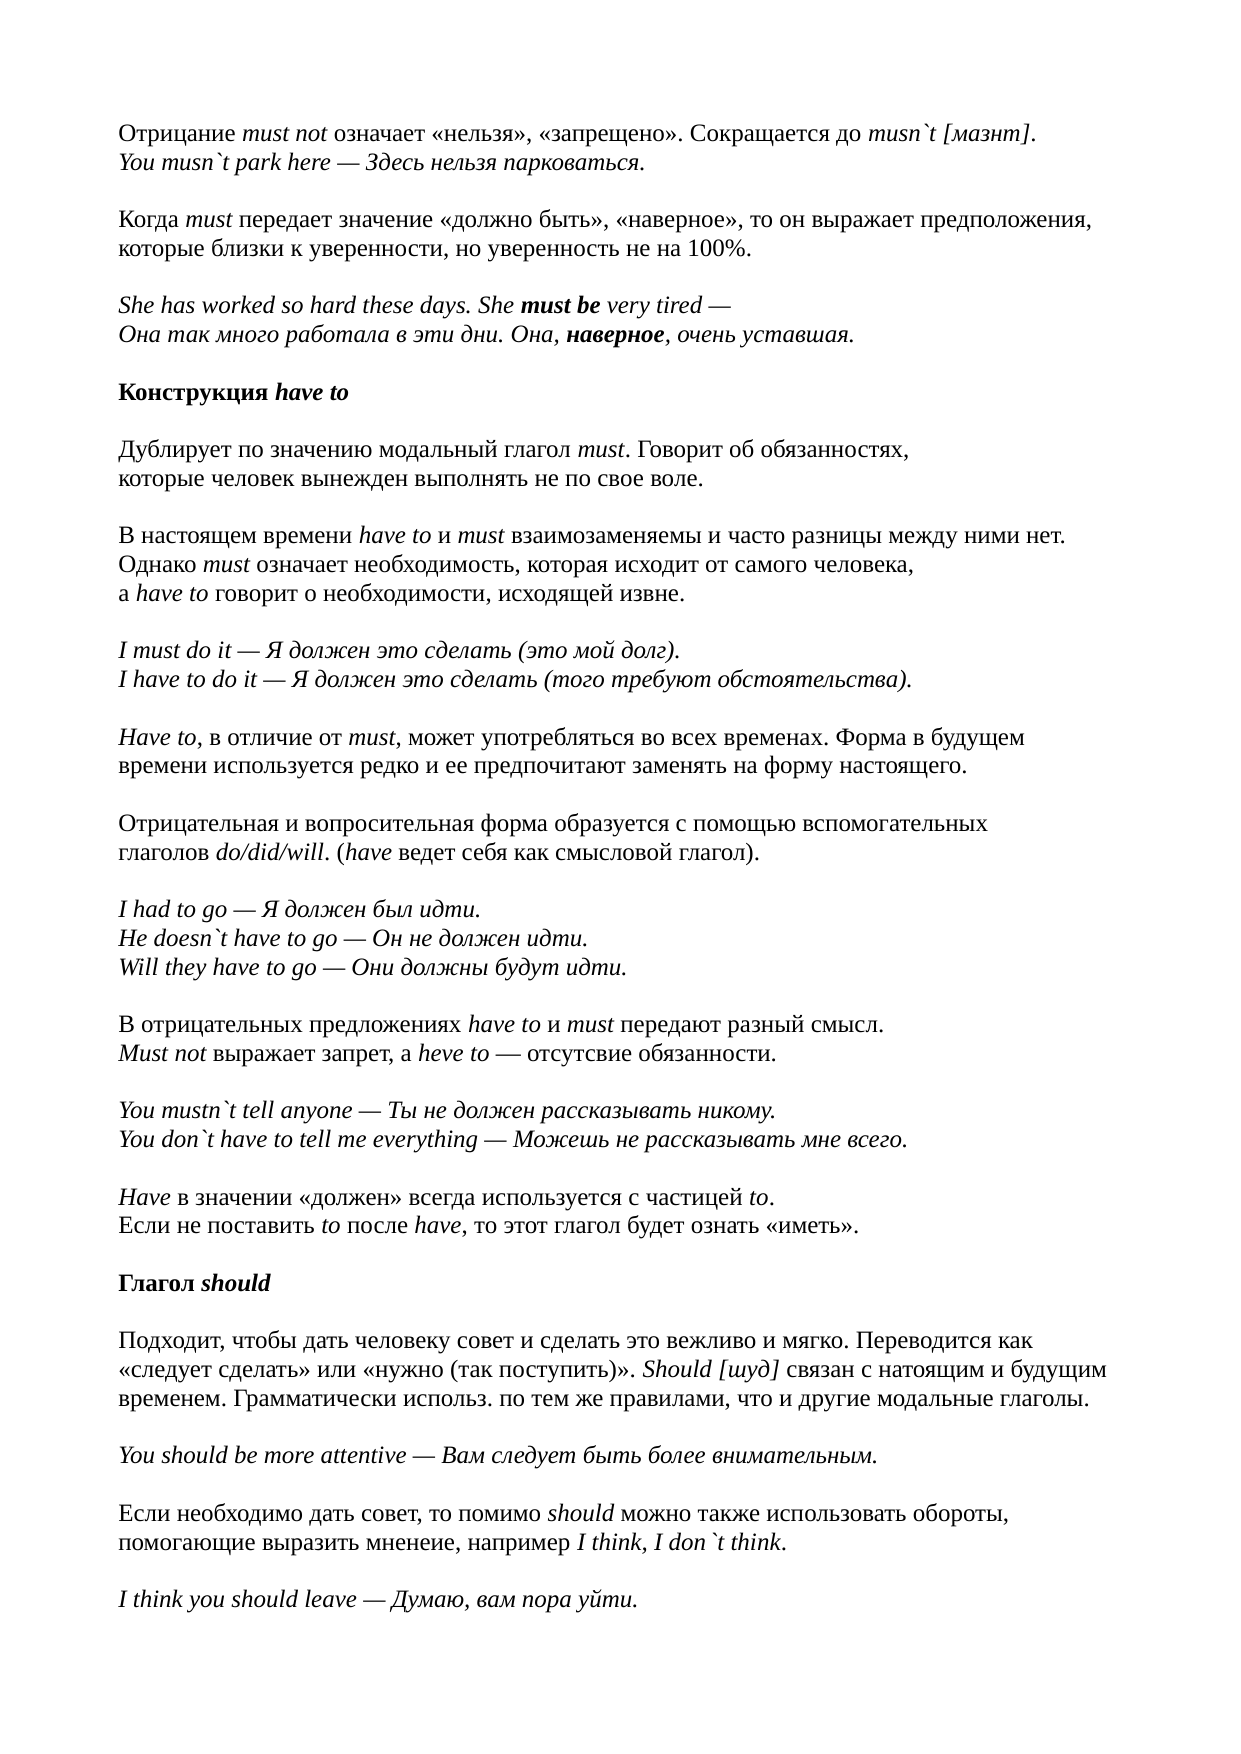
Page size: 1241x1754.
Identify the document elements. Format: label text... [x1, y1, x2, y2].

text You don`t have to tell me everything — Можешь не рассказывать мне всего. [118, 1124, 1122, 1153]
text Однако must означает необходимость, которая исходит от самого человека, [118, 549, 1122, 578]
text Если необходимо дать совет, то помимо should можно также использовать обороты, [118, 1498, 1122, 1527]
text You musn`t park here — Здесь нельзя парковаться. [118, 147, 1122, 176]
text Конструкция have to [118, 377, 1122, 406]
text Will they have to go — Они должны будут идти. [118, 952, 1122, 981]
text I have to do it — Я должен это сделать (того требуют обстоятельства). [118, 664, 1122, 693]
text глаголов do/did/will. (have ведет себя как смысловой глагол). [118, 837, 1122, 866]
text I think you should leave — Думаю, вам пора уйти. [118, 1584, 1122, 1613]
text You mustn`t tell anyone — Ты не должен рассказывать никому. [118, 1096, 1122, 1124]
text Дублирует по значению модальный глагол must. Говорит об обязанностях, [118, 434, 1122, 463]
text В отрицательных предложениях have to и must передают разный смысл. [118, 1009, 1122, 1038]
text а have to говорит о необходимости, исходящей извне. [118, 578, 1122, 607]
text которые человек вынежден выполнять не по свое воле. [118, 463, 1122, 492]
text Отрицание must not означает «нельзя», «запрещено». Сокращается до musn`t [мазнт]. [118, 118, 1122, 147]
text Must not выражает запрет, а heve to — отсутсвие обязанности. [118, 1038, 1122, 1067]
text You should be more attentive — Вам следует быть более внимательным. [118, 1441, 1122, 1469]
text Если не поставить to после have, то этот глагол будет ознать «иметь». [118, 1211, 1122, 1239]
text I had to go — Я должен был идти. [118, 894, 1122, 923]
text She has worked so hard these days. She must be very tired — [118, 291, 1122, 319]
text Глагол should [118, 1268, 1122, 1297]
text времени используется редко и ее предпочитают заменять на форму настоящего. [118, 751, 1122, 779]
text В настоящем времени have to и must взаимозаменяемы и часто разницы между ними нет. [118, 521, 1122, 549]
text Отрицательная и вопросительная форма образуется с помощью вспомогательных [118, 808, 1122, 837]
text Она так много работала в эти дни. Она, наверное, очень уставшая. [118, 319, 1122, 348]
text Have в значении «должен» всегда используется с частицей to. [118, 1182, 1122, 1211]
text помогающие выразить мненеие, например I think, I don `t think. [118, 1527, 1122, 1556]
text He doesn`t have to go — Он не должен идти. [118, 923, 1122, 952]
text I must do it — Я должен это сделать (это мой долг). [118, 636, 1122, 664]
text Когда must передает значение «должно быть», «наверное», то он выражает предположения, которые близки к уверенности, но уверенность не на 100%. [118, 204, 1122, 262]
text Have to, в отличие от must, может употребляться во всех временах. Форма в будущем [118, 722, 1122, 751]
text Подходит, чтобы дать человеку совет и сделать это вежливо и мягко. Переводится как «следует сделать» или «нужно (так поступить)». Should [шуд] связан с натоящим и будущим временем. Грамматически использ. по тем же правилами, что и другие модальные глаголы. [118, 1326, 1122, 1412]
